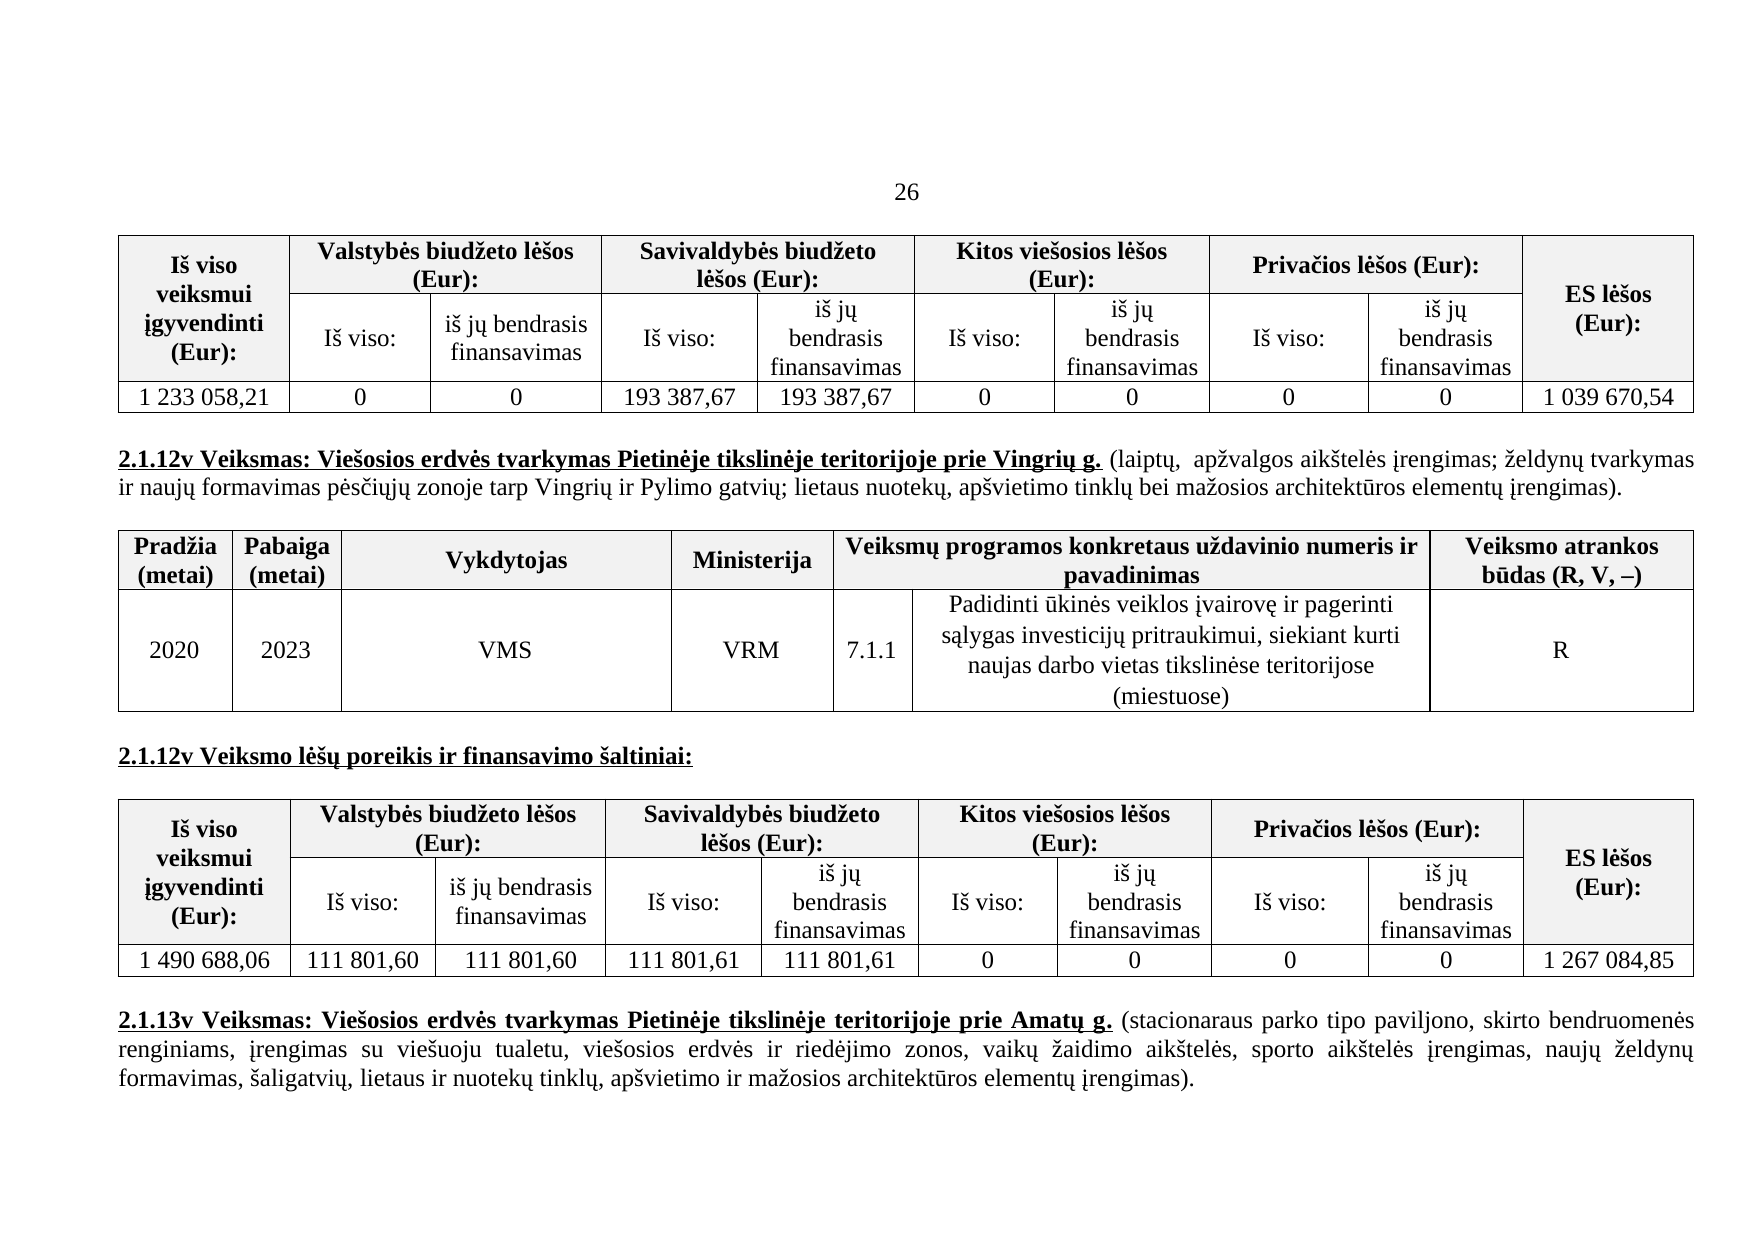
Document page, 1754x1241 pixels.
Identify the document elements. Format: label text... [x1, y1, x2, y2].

table_cell VMS [342, 590, 671, 711]
table_header Veiksmų programos konkretaus uždavinio numeris ir pavadinimas [834, 531, 1429, 588]
table_cell 2023 [233, 590, 341, 711]
table_cell Iš viso: [606, 858, 761, 944]
table_cell 0 [919, 945, 1057, 976]
table_cell Padidinti ūkinės veiklos įvairovę ir pagerinti sąlygas investicijų pritraukimui, siekiant kurti naujas darbo vietas tikslinėse teritorijose (miestuose) [913, 590, 1429, 711]
table_header Kitos viešosios lėšos (Eur): [915, 236, 1209, 293]
table_header Iš viso veiksmui įgyvendinti (Eur): [119, 800, 290, 944]
table_cell 193 387,67 [602, 382, 757, 412]
table_header ES lėšos (Eur): [1524, 800, 1693, 944]
table_cell 111 801,61 [606, 945, 761, 976]
table_cell 0 [915, 382, 1054, 412]
table_cell 1 233 058,21 [119, 382, 289, 412]
table_header Savivaldybės biudžeto lėšos (Eur): [606, 800, 918, 857]
table_cell iš jų bendrasis finansavimas [762, 858, 918, 944]
table_cell iš jų bendrasis finansavimas [1058, 858, 1211, 944]
text 2.1.13v Veiksmas: Viešosios erdvės tvarkymas Pietinėje tikslinėje teritorijoje prie Amatų g. (stacionaraus parko tipo paviljono, skirto bendruomenės renginiams, įrengimas su viešuoju tualetu, viešosios erdvės ir riedėjimo zonos, vaikų žaidimo aikštelės, sporto aikštelės įrengimas, naujų želdynų formavimas, šaligatvių, lietaus ir nuotekų tinklų, apšvietimo ir mažosios architektūros elementų įrengimas). [118, 1006, 1695, 1092]
table_cell iš jų bendrasis finansavimas [1055, 294, 1209, 381]
table_header ES lėšos (Eur): [1523, 236, 1693, 381]
table_cell 193 387,67 [758, 382, 914, 412]
table_cell 111 801,61 [762, 945, 918, 976]
table_cell 0 [1212, 945, 1368, 976]
table_header Veiksmo atrankos būdas (R, V, –) [1431, 531, 1693, 588]
table_header Privačios lėšos (Eur): [1212, 800, 1523, 857]
table_cell 0 [1055, 382, 1209, 412]
table_cell 1 490 688,06 [119, 945, 290, 976]
table_cell iš jų bendrasis finansavimas [1369, 294, 1522, 381]
table_cell 0 [1058, 945, 1211, 976]
table_cell 111 801,60 [291, 945, 435, 976]
table_header Kitos viešosios lėšos (Eur): [919, 800, 1211, 857]
table_cell 0 [431, 382, 601, 412]
table_cell iš jų bendrasis finansavimas [431, 294, 601, 381]
table_header Pradžia (metai) [119, 531, 232, 588]
table_header Savivaldybės biudžeto lėšos (Eur): [602, 236, 914, 293]
table_cell Iš viso: [290, 294, 430, 381]
table_header Vykdytojas [342, 531, 671, 588]
table_cell VRM [672, 590, 833, 711]
table_cell 0 [1369, 945, 1523, 976]
table_cell 7.1.1 [834, 590, 912, 711]
table_header Iš viso veiksmui įgyvendinti (Eur): [119, 236, 289, 381]
table_header Ministerija [672, 531, 833, 588]
table_header Valstybės biudžeto lėšos (Eur): [291, 800, 605, 857]
table_cell iš jų bendrasis finansavimas [1369, 858, 1523, 944]
table_cell 2020 [119, 590, 232, 711]
table_header Privačios lėšos (Eur): [1210, 236, 1522, 293]
table_header Pabaiga (metai) [233, 531, 341, 588]
table_cell R [1431, 590, 1693, 711]
table_cell 0 [1369, 382, 1522, 412]
table_header Valstybės biudžeto lėšos (Eur): [290, 236, 601, 293]
table_cell 0 [1210, 382, 1368, 412]
table_cell Iš viso: [291, 858, 435, 944]
table_cell 111 801,60 [436, 945, 605, 976]
table_cell Iš viso: [602, 294, 757, 381]
table_cell 1 267 084,85 [1524, 945, 1693, 976]
table_cell Iš viso: [919, 858, 1057, 944]
table_cell Iš viso: [915, 294, 1054, 381]
table_cell 0 [290, 382, 430, 412]
table_cell Iš viso: [1210, 294, 1368, 381]
table_cell 1 039 670,54 [1523, 382, 1693, 412]
text 2.1.12v Veiksmo lėšų poreikis ir finansavimo šaltiniai: [118, 741, 1695, 770]
table_cell iš jų bendrasis finansavimas [436, 858, 605, 944]
table_cell Iš viso: [1212, 858, 1368, 944]
table_cell iš jų bendrasis finansavimas [758, 294, 914, 381]
text 2.1.12v Veiksmas: Viešosios erdvės tvarkymas Pietinėje tikslinėje teritorijoje prie Vingrių g. (laiptų, apžvalgos aikštelės įrengimas; želdynų tvarkymas ir naujų formavimas pėsčiųjų zonoje tarp Vingrių ir Pylimo gatvių; lietaus nuotekų, apšvietimo tinklų bei mažosios architektūros elementų įrengimas). [118, 444, 1695, 501]
